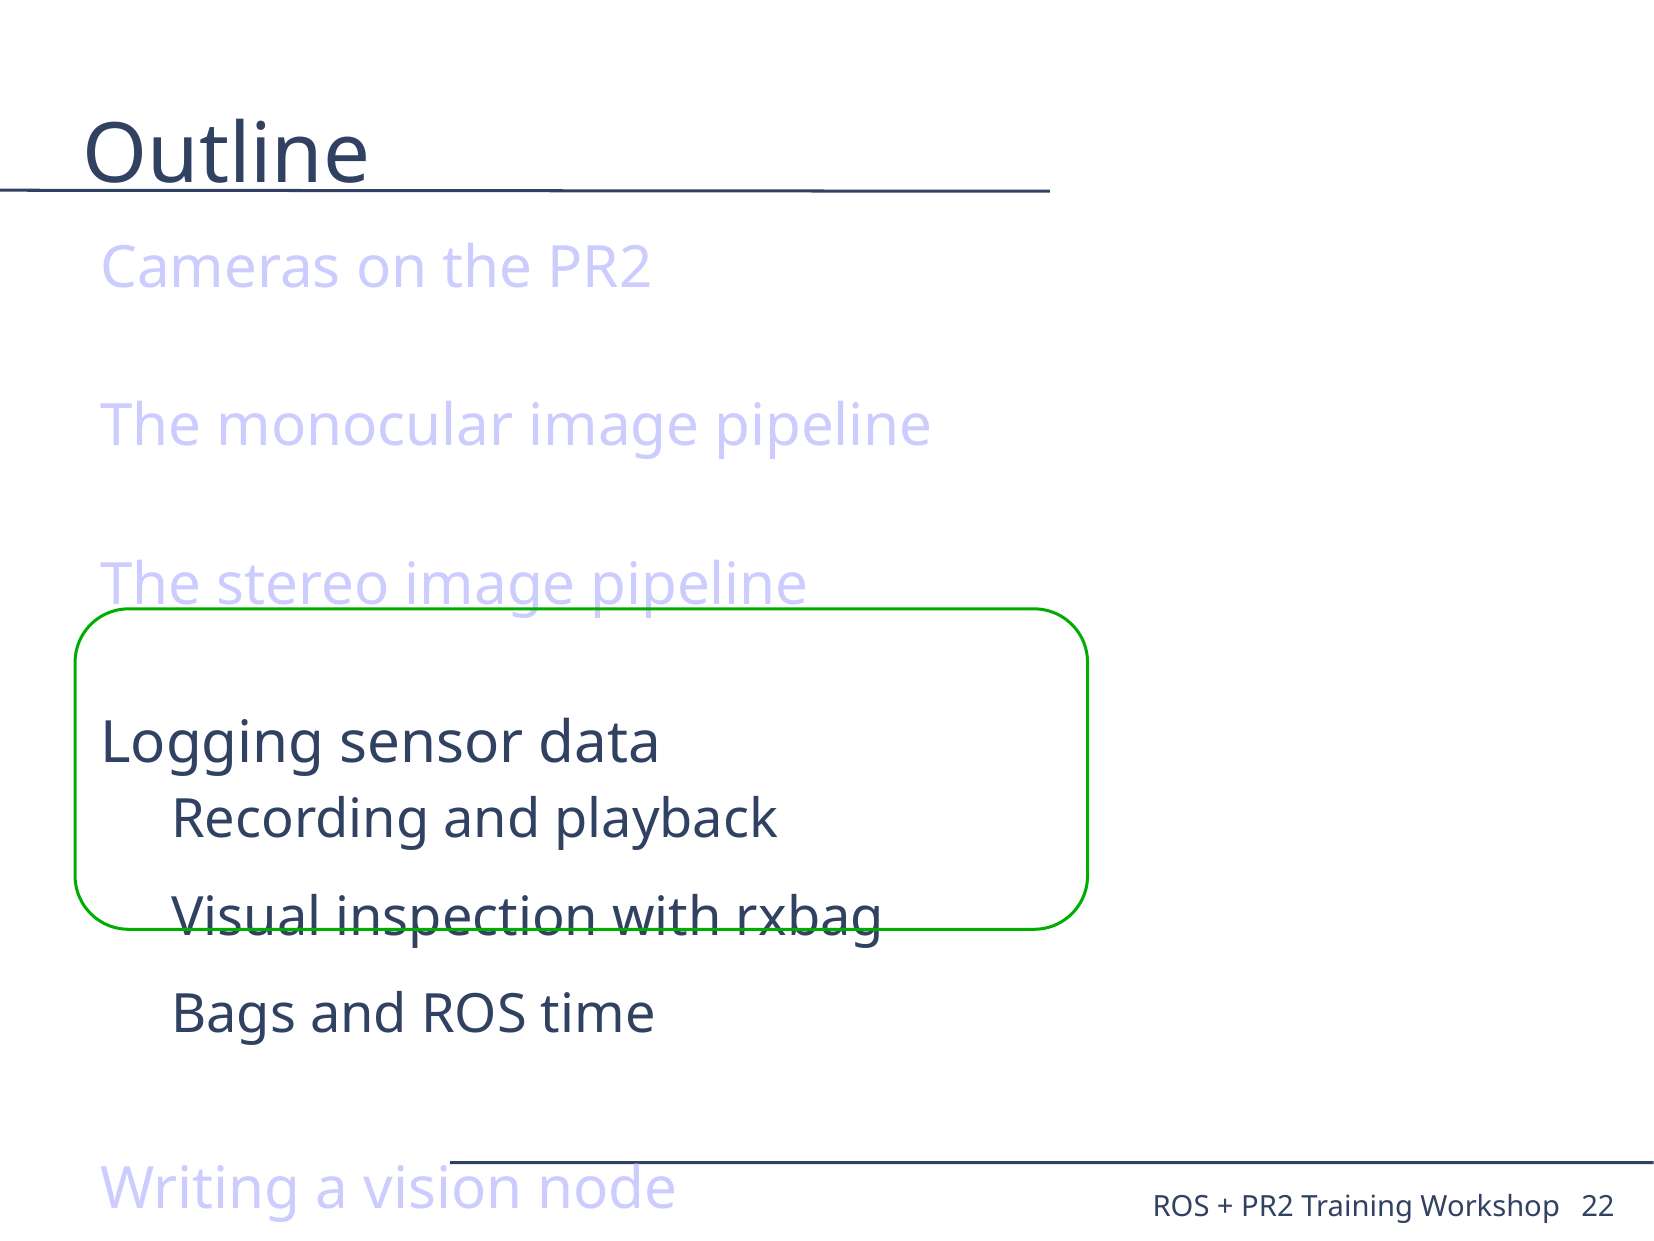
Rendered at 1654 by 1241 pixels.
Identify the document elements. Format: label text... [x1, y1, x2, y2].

list Cameras on the PR2 The monocular image pipeline The stereo image pipeline Logging sensor data Recording and playback Visual inspection with rxbag Bags and ROS time Writing a vision node [82, 611, 1086, 927]
list Cameras on the PR2 The monocular image pipeline The stereo image pipeline Logging sensor data Recording and playback Visual inspection with rxbag Bags and ROS time Writing a vision node [82, 225, 1571, 1163]
title Outline [82, 82, 1571, 218]
